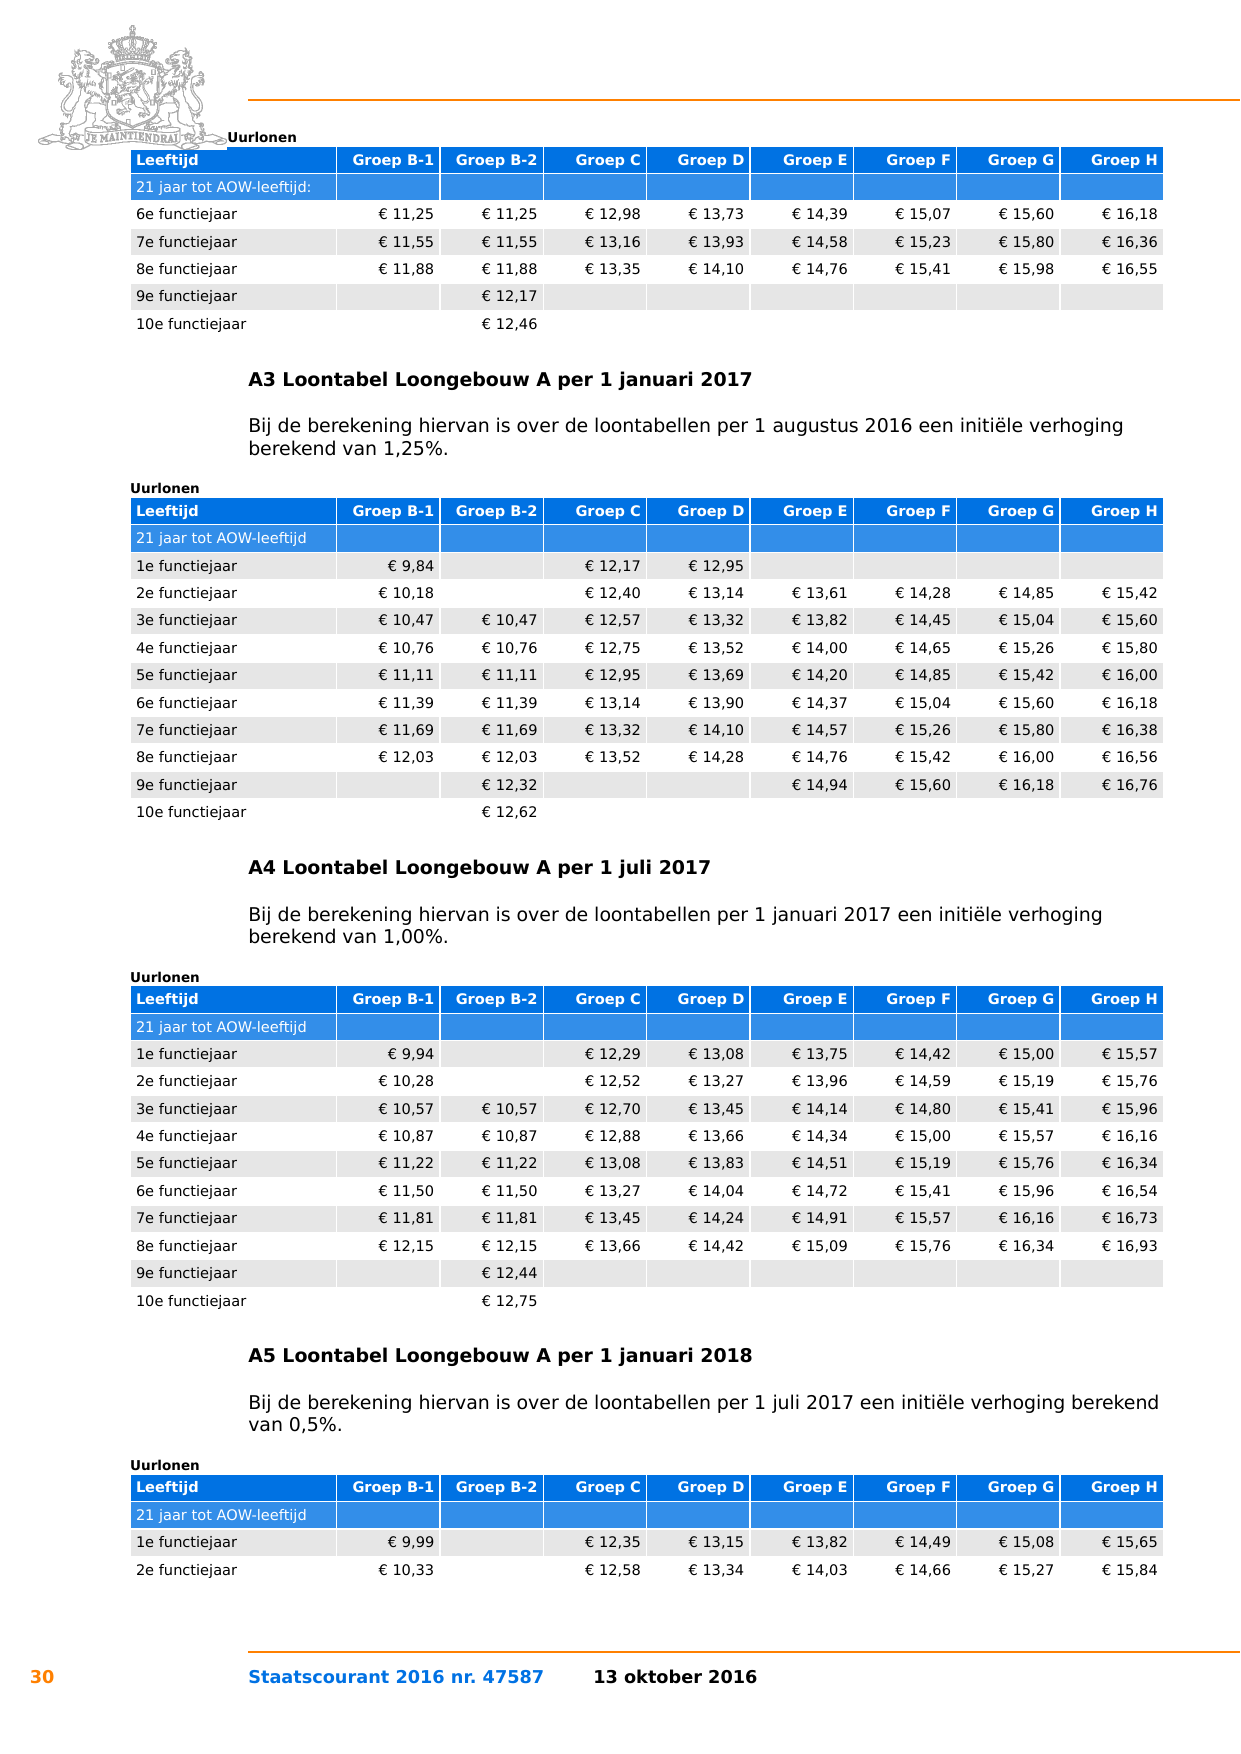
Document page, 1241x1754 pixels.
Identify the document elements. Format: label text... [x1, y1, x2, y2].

table_cell [1061, 1502, 1163, 1528]
table_cell € 15,84 [1061, 1557, 1163, 1583]
table_cell Groep G [957, 498, 1059, 524]
table_cell € 16,54 [1061, 1178, 1163, 1204]
table_cell € 16,93 [1061, 1233, 1163, 1259]
table_cell € 15,41 [854, 256, 956, 283]
table_cell € 15,09 [751, 1233, 853, 1259]
table_cell [441, 1502, 543, 1528]
table_cell [544, 284, 646, 310]
table_cell € 15,80 [1061, 635, 1163, 661]
table_cell 2e functiejaar [131, 580, 336, 607]
table_cell 21 jaar tot AOW-leeftijd [131, 1502, 336, 1528]
table_cell € 14,20 [751, 663, 853, 689]
table_cell € 11,22 [337, 1151, 439, 1177]
table_cell € 12,57 [544, 608, 646, 634]
table_cell [957, 525, 1059, 552]
table_cell € 15,42 [957, 663, 1059, 689]
table_cell € 14,24 [647, 1206, 749, 1232]
table_cell 10e functiejaar [131, 1288, 336, 1314]
table_cell Groep B-2 [441, 498, 543, 524]
table_cell € 12,95 [544, 663, 646, 689]
table_cell Groep E [751, 498, 853, 524]
table_cell € 10,47 [337, 608, 439, 634]
table_cell € 14,65 [854, 635, 956, 661]
table_cell 7e functiejaar [131, 229, 336, 255]
table_cell € 15,00 [957, 1041, 1059, 1067]
table_cell € 14,10 [647, 717, 749, 743]
table_cell 6e functiejaar [131, 690, 336, 716]
table_cell 8e functiejaar [131, 745, 336, 771]
table_cell € 15,60 [1061, 608, 1163, 634]
table_cell [337, 311, 439, 337]
table_cell [1061, 311, 1163, 337]
table_cell € 10,57 [441, 1096, 543, 1122]
table_cell € 11,81 [441, 1206, 543, 1232]
table_cell Groep F [854, 147, 956, 173]
table_cell € 15,41 [957, 1096, 1059, 1122]
table_cell € 12,75 [441, 1288, 543, 1314]
table_cell 9e functiejaar [131, 1260, 336, 1287]
table_cell 1e functiejaar [131, 1041, 336, 1067]
table_cell € 12,75 [544, 635, 646, 661]
table_cell € 16,36 [1061, 229, 1163, 255]
table_cell [647, 1502, 749, 1528]
table_cell € 15,42 [854, 745, 956, 771]
table_cell Groep D [647, 147, 749, 173]
table_cell [854, 525, 956, 552]
table_cell € 13,27 [544, 1178, 646, 1204]
table_cell Groep C [544, 1475, 646, 1501]
table_cell € 14,03 [751, 1557, 853, 1583]
table_cell € 16,00 [957, 745, 1059, 771]
table_cell € 13,82 [751, 608, 853, 634]
table_cell € 14,34 [751, 1123, 853, 1150]
table_cell € 9,84 [337, 553, 439, 579]
table_cell € 14,80 [854, 1096, 956, 1122]
table_cell [544, 525, 646, 552]
text Bij de berekening hiervan is over de loontabellen per 1 januari 2017 een initiële verhoging berekend van 1,00%. [248, 904, 1163, 948]
table_cell € 14,45 [854, 608, 956, 634]
table_cell [957, 553, 1059, 579]
table_cell [647, 525, 749, 552]
table_cell € 12,03 [337, 745, 439, 771]
table_cell € 12,35 [544, 1530, 646, 1556]
table_cell € 15,04 [957, 608, 1059, 634]
table_cell € 14,58 [751, 229, 853, 255]
table_cell € 14,91 [751, 1206, 853, 1232]
table_cell [647, 799, 749, 826]
table_cell [751, 1502, 853, 1528]
table_cell € 15,07 [854, 201, 956, 228]
table_cell [854, 284, 956, 310]
table_cell € 11,55 [337, 229, 439, 255]
table_cell [1061, 1014, 1163, 1040]
table_cell [957, 284, 1059, 310]
table_cell [751, 1014, 853, 1040]
table_cell [441, 553, 543, 579]
table_cell € 16,34 [957, 1233, 1059, 1259]
table_cell € 11,22 [441, 1151, 543, 1177]
table_cell € 14,72 [751, 1178, 853, 1204]
table_cell € 13,66 [544, 1233, 646, 1259]
table_cell € 15,76 [1061, 1069, 1163, 1095]
table_cell [854, 1288, 956, 1314]
table_cell [957, 1014, 1059, 1040]
table_cell € 13,69 [647, 663, 749, 689]
table_cell € 11,69 [337, 717, 439, 743]
picture [38, 25, 227, 150]
table_header Uurlonen [130, 481, 1163, 497]
table_cell € 15,57 [957, 1123, 1059, 1150]
table_cell Groep G [957, 1475, 1059, 1501]
table_cell € 15,42 [1061, 580, 1163, 607]
table_cell [647, 1014, 749, 1040]
table_cell [544, 772, 646, 798]
table_cell [544, 311, 646, 337]
table_cell € 12,15 [337, 1233, 439, 1259]
table_cell € 12,15 [441, 1233, 543, 1259]
table_cell Groep E [751, 986, 853, 1013]
table_cell € 13,14 [544, 690, 646, 716]
table_cell [751, 799, 853, 826]
table_cell € 14,85 [854, 663, 956, 689]
table_cell [544, 1288, 646, 1314]
table_cell € 13,08 [647, 1041, 749, 1067]
subtitle A5 Loontabel Loongebouw A per 1 januari 2018 [248, 1345, 1163, 1367]
table_cell € 16,55 [1061, 256, 1163, 283]
table_cell € 15,27 [957, 1557, 1059, 1583]
table_cell [1061, 525, 1163, 552]
table_cell [544, 174, 646, 200]
table_cell € 13,83 [647, 1151, 749, 1177]
text Bij de berekening hiervan is over de loontabellen per 1 augustus 2016 een initiële verhoging berekend van 1,25%. [248, 415, 1163, 459]
table_cell € 16,18 [957, 772, 1059, 798]
table_cell 21 jaar tot AOW-leeftijd [131, 1014, 336, 1040]
table_header Uurlonen [130, 1458, 1163, 1474]
table_cell € 13,73 [647, 201, 749, 228]
table_cell Groep B-2 [441, 986, 543, 1013]
table_cell [647, 284, 749, 310]
table_cell 3e functiejaar [131, 608, 336, 634]
table_cell [647, 1260, 749, 1287]
table_cell [957, 174, 1059, 200]
table_cell [441, 1530, 543, 1556]
table_cell € 15,60 [957, 201, 1059, 228]
table_cell € 16,18 [1061, 201, 1163, 228]
table_cell € 15,26 [957, 635, 1059, 661]
table_cell Groep C [544, 986, 646, 1013]
table_cell € 11,39 [337, 690, 439, 716]
table_cell € 13,45 [544, 1206, 646, 1232]
table_cell € 11,55 [441, 229, 543, 255]
table_cell € 15,26 [854, 717, 956, 743]
table_cell € 15,08 [957, 1530, 1059, 1556]
table_cell 7e functiejaar [131, 717, 336, 743]
table_cell [751, 1260, 853, 1287]
table_cell Groep C [544, 498, 646, 524]
table_cell € 14,39 [751, 201, 853, 228]
table_cell [544, 1014, 646, 1040]
table_cell € 12,98 [544, 201, 646, 228]
table_cell Groep B-2 [441, 1475, 543, 1501]
table_cell [854, 1502, 956, 1528]
table_cell € 11,81 [337, 1206, 439, 1232]
table_cell 8e functiejaar [131, 1233, 336, 1259]
table_cell [441, 1069, 543, 1095]
table_cell Groep B-1 [337, 986, 439, 1013]
table_cell € 16,18 [1061, 690, 1163, 716]
table_cell € 14,28 [647, 745, 749, 771]
table_cell € 14,94 [751, 772, 853, 798]
table_cell € 14,37 [751, 690, 853, 716]
table_cell € 12,52 [544, 1069, 646, 1095]
table_cell € 10,87 [441, 1123, 543, 1150]
table_cell € 11,50 [337, 1178, 439, 1204]
table_cell € 12,17 [441, 284, 543, 310]
table_cell € 16,00 [1061, 663, 1163, 689]
table_cell € 12,44 [441, 1260, 543, 1287]
table_cell € 15,80 [957, 717, 1059, 743]
table_cell € 10,28 [337, 1069, 439, 1095]
table_cell € 12,46 [441, 311, 543, 337]
table_cell € 15,19 [854, 1151, 956, 1177]
table_cell [854, 174, 956, 200]
table_cell Groep F [854, 986, 956, 1013]
table_cell [1061, 799, 1163, 826]
table_cell € 10,47 [441, 608, 543, 634]
table_cell Groep F [854, 1475, 956, 1501]
table_cell € 15,23 [854, 229, 956, 255]
table_cell € 10,87 [337, 1123, 439, 1150]
table_cell [337, 1288, 439, 1314]
table_cell € 14,04 [647, 1178, 749, 1204]
table_cell [441, 525, 543, 552]
table_cell [957, 1288, 1059, 1314]
table_cell [544, 799, 646, 826]
table_cell [1061, 1288, 1163, 1314]
table_cell [441, 1557, 543, 1583]
table_cell € 14,57 [751, 717, 853, 743]
table_cell € 11,11 [337, 663, 439, 689]
table_cell € 10,33 [337, 1557, 439, 1583]
table_cell € 10,76 [441, 635, 543, 661]
table_cell € 14,28 [854, 580, 956, 607]
table_cell [957, 799, 1059, 826]
table_cell € 14,00 [751, 635, 853, 661]
table_cell 2e functiejaar [131, 1069, 336, 1095]
table_cell [337, 772, 439, 798]
table_cell € 14,59 [854, 1069, 956, 1095]
text Bij de berekening hiervan is over de loontabellen per 1 juli 2017 een initiële verhoging berekend van 0,5%. [248, 1392, 1163, 1436]
table_cell € 16,16 [1061, 1123, 1163, 1150]
table_cell Groep E [751, 1475, 853, 1501]
table_cell € 16,34 [1061, 1151, 1163, 1177]
table_cell [337, 174, 439, 200]
table_cell € 12,03 [441, 745, 543, 771]
table_cell € 15,98 [957, 256, 1059, 283]
table_cell € 13,15 [647, 1530, 749, 1556]
table_cell 9e functiejaar [131, 772, 336, 798]
table_cell € 14,51 [751, 1151, 853, 1177]
table_cell 10e functiejaar [131, 311, 336, 337]
table_cell [1061, 553, 1163, 579]
table_cell € 13,61 [751, 580, 853, 607]
table_cell € 11,50 [441, 1178, 543, 1204]
table_cell € 13,35 [544, 256, 646, 283]
table_cell € 11,39 [441, 690, 543, 716]
table_cell € 15,80 [957, 229, 1059, 255]
table_cell 5e functiejaar [131, 1151, 336, 1177]
table_cell [441, 1041, 543, 1067]
table_cell € 15,76 [854, 1233, 956, 1259]
table_cell Groep D [647, 498, 749, 524]
table_cell € 16,38 [1061, 717, 1163, 743]
table_cell € 14,76 [751, 745, 853, 771]
table_cell € 15,57 [1061, 1041, 1163, 1067]
table_cell € 13,27 [647, 1069, 749, 1095]
table_cell € 11,69 [441, 717, 543, 743]
table_cell € 16,73 [1061, 1206, 1163, 1232]
table_cell 21 jaar tot AOW-leeftijd: [131, 174, 336, 200]
table_cell Groep B-1 [337, 498, 439, 524]
table_header Uurlonen [227, 130, 1163, 146]
table_cell [647, 772, 749, 798]
table_cell Groep H [1061, 498, 1163, 524]
table_cell € 13,34 [647, 1557, 749, 1583]
table_cell 8e functiejaar [131, 256, 336, 283]
table_cell € 15,19 [957, 1069, 1059, 1095]
table_cell [751, 311, 853, 337]
table_cell 4e functiejaar [131, 635, 336, 661]
table_cell € 15,65 [1061, 1530, 1163, 1556]
table_cell [337, 1014, 439, 1040]
table_cell € 13,96 [751, 1069, 853, 1095]
table_cell Leeftijd [131, 147, 336, 173]
table_cell [957, 1502, 1059, 1528]
table_cell [1061, 174, 1163, 200]
table_cell € 14,49 [854, 1530, 956, 1556]
table_cell Groep C [544, 147, 646, 173]
table_cell € 13,90 [647, 690, 749, 716]
table_cell [1061, 284, 1163, 310]
table_cell 6e functiejaar [131, 201, 336, 228]
table_cell € 11,25 [337, 201, 439, 228]
table_header Uurlonen [130, 970, 1163, 985]
table_cell [441, 580, 543, 607]
table_cell Groep H [1061, 147, 1163, 173]
table_cell € 9,99 [337, 1530, 439, 1556]
table_cell € 13,16 [544, 229, 646, 255]
table_cell Groep H [1061, 986, 1163, 1013]
table_cell 9e functiejaar [131, 284, 336, 310]
table_cell Leeftijd [131, 986, 336, 1013]
table_cell € 13,52 [544, 745, 646, 771]
table_cell € 12,58 [544, 1557, 646, 1583]
table_cell 1e functiejaar [131, 1530, 336, 1556]
table_cell € 10,18 [337, 580, 439, 607]
table_cell [337, 1502, 439, 1528]
table_cell [544, 1502, 646, 1528]
table_cell [1061, 1260, 1163, 1287]
table_cell € 14,76 [751, 256, 853, 283]
table_cell 10e functiejaar [131, 799, 336, 826]
table_cell [337, 799, 439, 826]
table_cell € 11,88 [337, 256, 439, 283]
table_cell € 15,96 [1061, 1096, 1163, 1122]
table_cell € 16,56 [1061, 745, 1163, 771]
table_cell [854, 1260, 956, 1287]
table_cell € 16,76 [1061, 772, 1163, 798]
table_cell € 13,82 [751, 1530, 853, 1556]
table_cell Groep B-1 [337, 147, 439, 173]
table_cell Groep F [854, 498, 956, 524]
table_cell € 14,42 [854, 1041, 956, 1067]
table_cell 2e functiejaar [131, 1557, 336, 1583]
table_cell Leeftijd [131, 1475, 336, 1501]
table_cell 1e functiejaar [131, 553, 336, 579]
table_cell € 12,32 [441, 772, 543, 798]
table_cell € 11,25 [441, 201, 543, 228]
table_cell € 15,60 [854, 772, 956, 798]
table_cell [854, 311, 956, 337]
table_cell [854, 553, 956, 579]
table_cell 5e functiejaar [131, 663, 336, 689]
table_cell € 11,88 [441, 256, 543, 283]
table_cell [441, 1014, 543, 1040]
table_cell € 12,88 [544, 1123, 646, 1150]
subtitle A3 Loontabel Loongebouw A per 1 januari 2017 [248, 368, 1163, 390]
table_cell [751, 525, 853, 552]
table_cell € 13,45 [647, 1096, 749, 1122]
table_cell € 15,00 [854, 1123, 956, 1150]
table_cell [647, 1288, 749, 1314]
table_cell € 14,85 [957, 580, 1059, 607]
table_cell € 13,14 [647, 580, 749, 607]
table_cell [647, 311, 749, 337]
table_cell [854, 799, 956, 826]
table_cell € 14,66 [854, 1557, 956, 1583]
table_cell € 12,95 [647, 553, 749, 579]
table_cell Groep G [957, 147, 1059, 173]
table_cell [441, 174, 543, 200]
subtitle A4 Loontabel Loongebouw A per 1 juli 2017 [248, 857, 1163, 879]
table_cell € 10,57 [337, 1096, 439, 1122]
table_cell € 15,04 [854, 690, 956, 716]
table_cell [854, 1014, 956, 1040]
table_cell Groep H [1061, 1475, 1163, 1501]
table_cell € 12,70 [544, 1096, 646, 1122]
table_cell [647, 174, 749, 200]
table_cell € 12,17 [544, 553, 646, 579]
table_cell [751, 174, 853, 200]
table_cell € 15,41 [854, 1178, 956, 1204]
table_cell € 12,62 [441, 799, 543, 826]
table_cell [957, 1260, 1059, 1287]
table_cell Groep E [751, 147, 853, 173]
table_cell Groep G [957, 986, 1059, 1013]
table_cell Groep B-2 [441, 147, 543, 173]
table_cell 7e functiejaar [131, 1206, 336, 1232]
table_cell € 15,57 [854, 1206, 956, 1232]
table_cell € 15,60 [957, 690, 1059, 716]
table_cell € 14,42 [647, 1233, 749, 1259]
table_cell € 9,94 [337, 1041, 439, 1067]
table_cell 21 jaar tot AOW-leeftijd [131, 525, 336, 552]
table_cell [337, 525, 439, 552]
table_cell 3e functiejaar [131, 1096, 336, 1122]
table_cell Leeftijd [131, 498, 336, 524]
table_cell Groep B-1 [337, 1475, 439, 1501]
table_cell € 12,40 [544, 580, 646, 607]
table_cell € 13,08 [544, 1151, 646, 1177]
table_cell [957, 311, 1059, 337]
table_cell € 14,14 [751, 1096, 853, 1122]
table_cell 4e functiejaar [131, 1123, 336, 1150]
table_cell € 13,32 [544, 717, 646, 743]
table_cell [337, 1260, 439, 1287]
table_cell [337, 284, 439, 310]
table_cell [751, 553, 853, 579]
table_cell € 13,93 [647, 229, 749, 255]
table_cell € 13,32 [647, 608, 749, 634]
table_cell Groep D [647, 1475, 749, 1501]
table_cell € 10,76 [337, 635, 439, 661]
table_cell [544, 1260, 646, 1287]
table_cell Groep D [647, 986, 749, 1013]
table_cell € 13,52 [647, 635, 749, 661]
table_cell € 15,96 [957, 1178, 1059, 1204]
table_cell € 11,11 [441, 663, 543, 689]
table_cell 6e functiejaar [131, 1178, 336, 1204]
table_cell € 15,76 [957, 1151, 1059, 1177]
table_cell [751, 1288, 853, 1314]
table_cell € 13,66 [647, 1123, 749, 1150]
table_cell [751, 284, 853, 310]
table_cell € 12,29 [544, 1041, 646, 1067]
table_cell € 13,75 [751, 1041, 853, 1067]
table_cell € 16,16 [957, 1206, 1059, 1232]
table_cell € 14,10 [647, 256, 749, 283]
